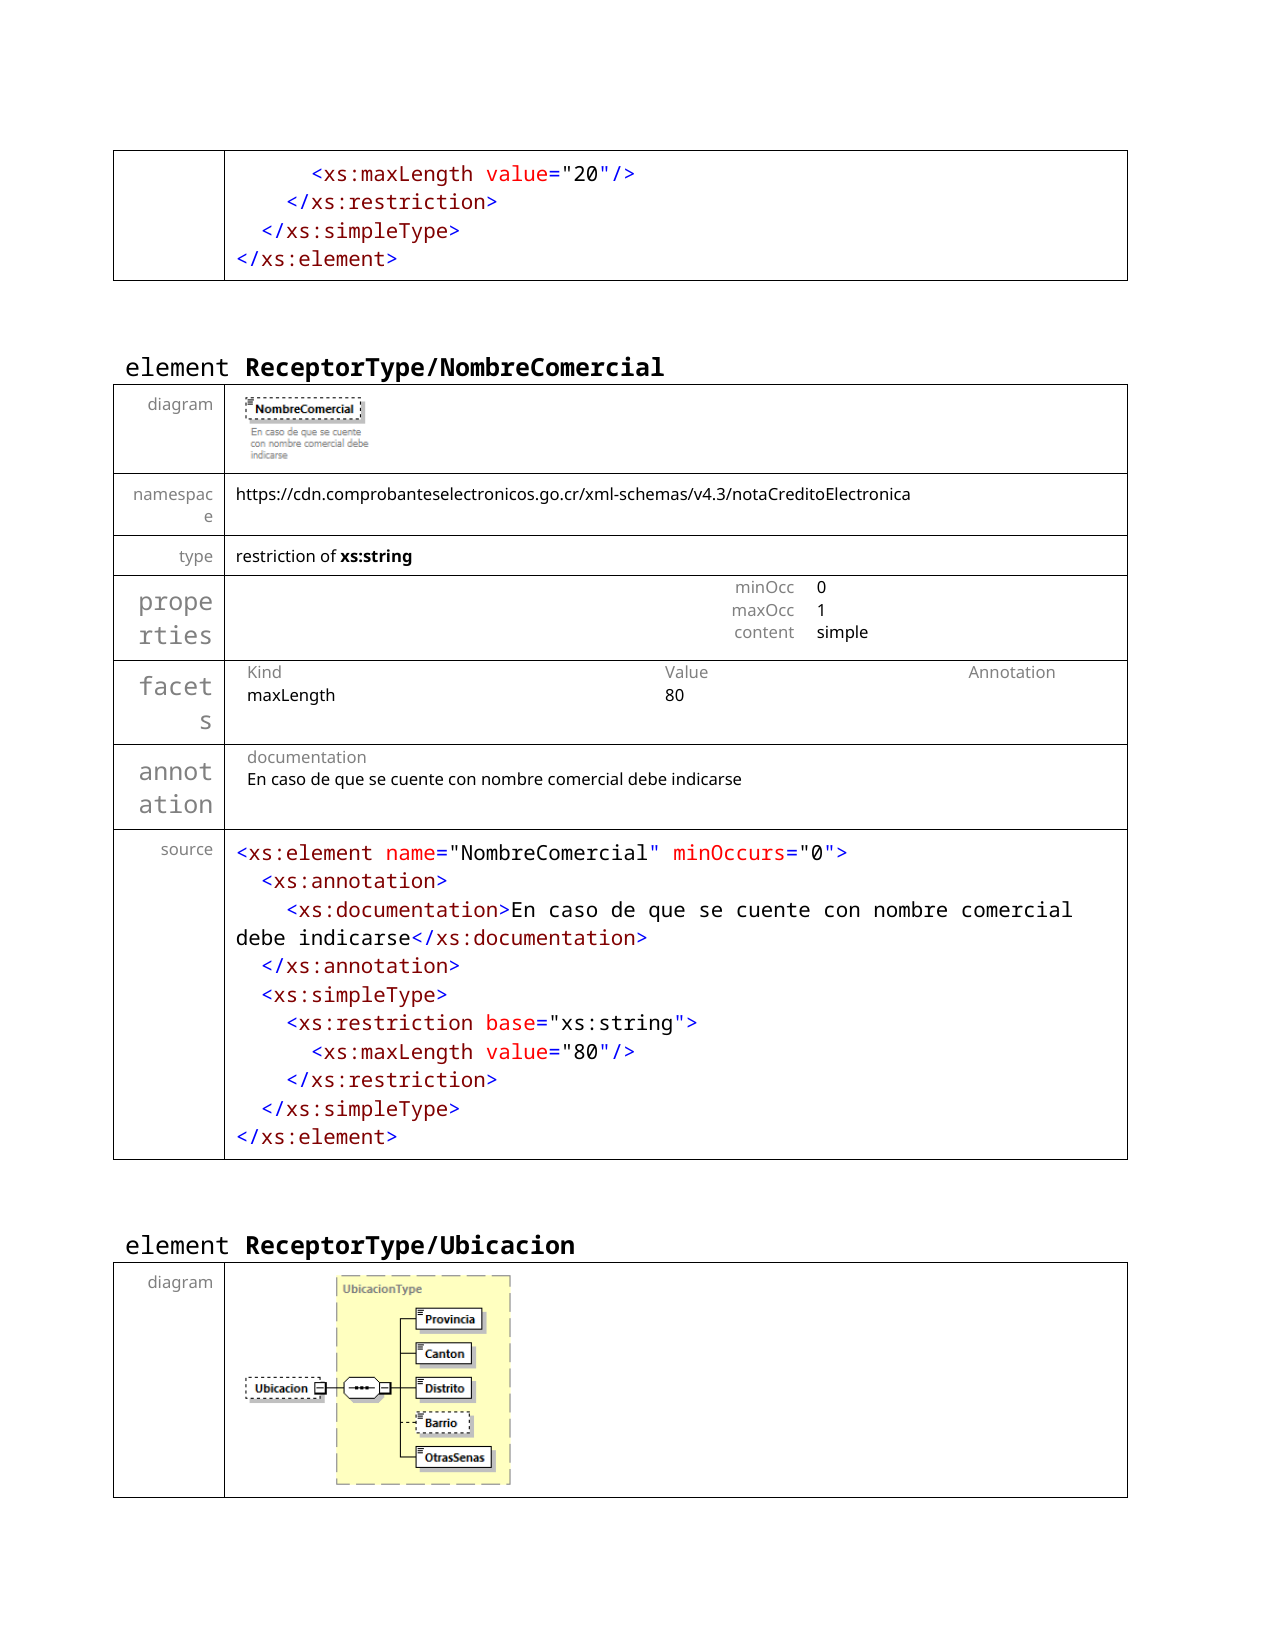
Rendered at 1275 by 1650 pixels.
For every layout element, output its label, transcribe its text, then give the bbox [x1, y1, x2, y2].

text element ReceptorType/Ubicacion [125, 1228, 1150, 1262]
table_cell 1 [805, 599, 1127, 621]
table_cell [957, 683, 1127, 706]
table_header minOcc [236, 576, 805, 598]
table_cell [114, 151, 224, 280]
table_cell [225, 661, 1127, 744]
table_header Value [654, 661, 957, 683]
text element ReceptorType/NombreComercial [125, 349, 1150, 384]
table_header [225, 1263, 1127, 1497]
table_cell https://cdn.comprobanteselectronicos.go.cr/xml-schemas/v4.3/notaCreditoElectronica [225, 474, 1127, 535]
table_cell simple [805, 621, 1127, 644]
picture [235, 392, 382, 466]
table_cell maxOcc [236, 599, 805, 621]
table_cell maxLength [236, 683, 654, 706]
table_cell namespace [114, 474, 224, 535]
table_cell En caso de que se cuente con nombre comercial debe indicarse [236, 768, 1127, 791]
table_cell properties [114, 576, 224, 659]
table_cell type [114, 536, 224, 575]
table_header diagram [114, 1263, 224, 1497]
table_cell restriction of xs:string [225, 536, 1127, 575]
table_cell 80 [654, 683, 957, 706]
table_header Kind [236, 661, 654, 683]
table_header diagram [114, 385, 224, 473]
table_cell [225, 576, 1127, 659]
table_header [225, 385, 1127, 473]
table_cell [225, 745, 1127, 829]
table_header Annotation [957, 661, 1127, 683]
table_cell content [236, 621, 805, 644]
table_header 0 [805, 576, 1127, 598]
table_cell <xs:element name="NombreComercial" minOccurs="0"> <xs:annotation> <xs:documentation>En caso de que se cuente con nombre comercial debe indicarse</xs:documentation> </xs:annotation> <xs:simpleType> <xs:restriction base="xs:string"> <xs:maxLength value="80"/> </xs:restriction> </xs:simpleType> </xs:element> [225, 830, 1127, 1158]
table_cell source [114, 830, 224, 1158]
table_cell <xs:maxLength value="20"/> </xs:restriction> </xs:simpleType> </xs:element> [225, 151, 1127, 280]
table_cell facets [114, 661, 224, 744]
table_header documentation [236, 745, 1127, 768]
table_cell annotation [114, 745, 224, 829]
picture [235, 1270, 521, 1490]
